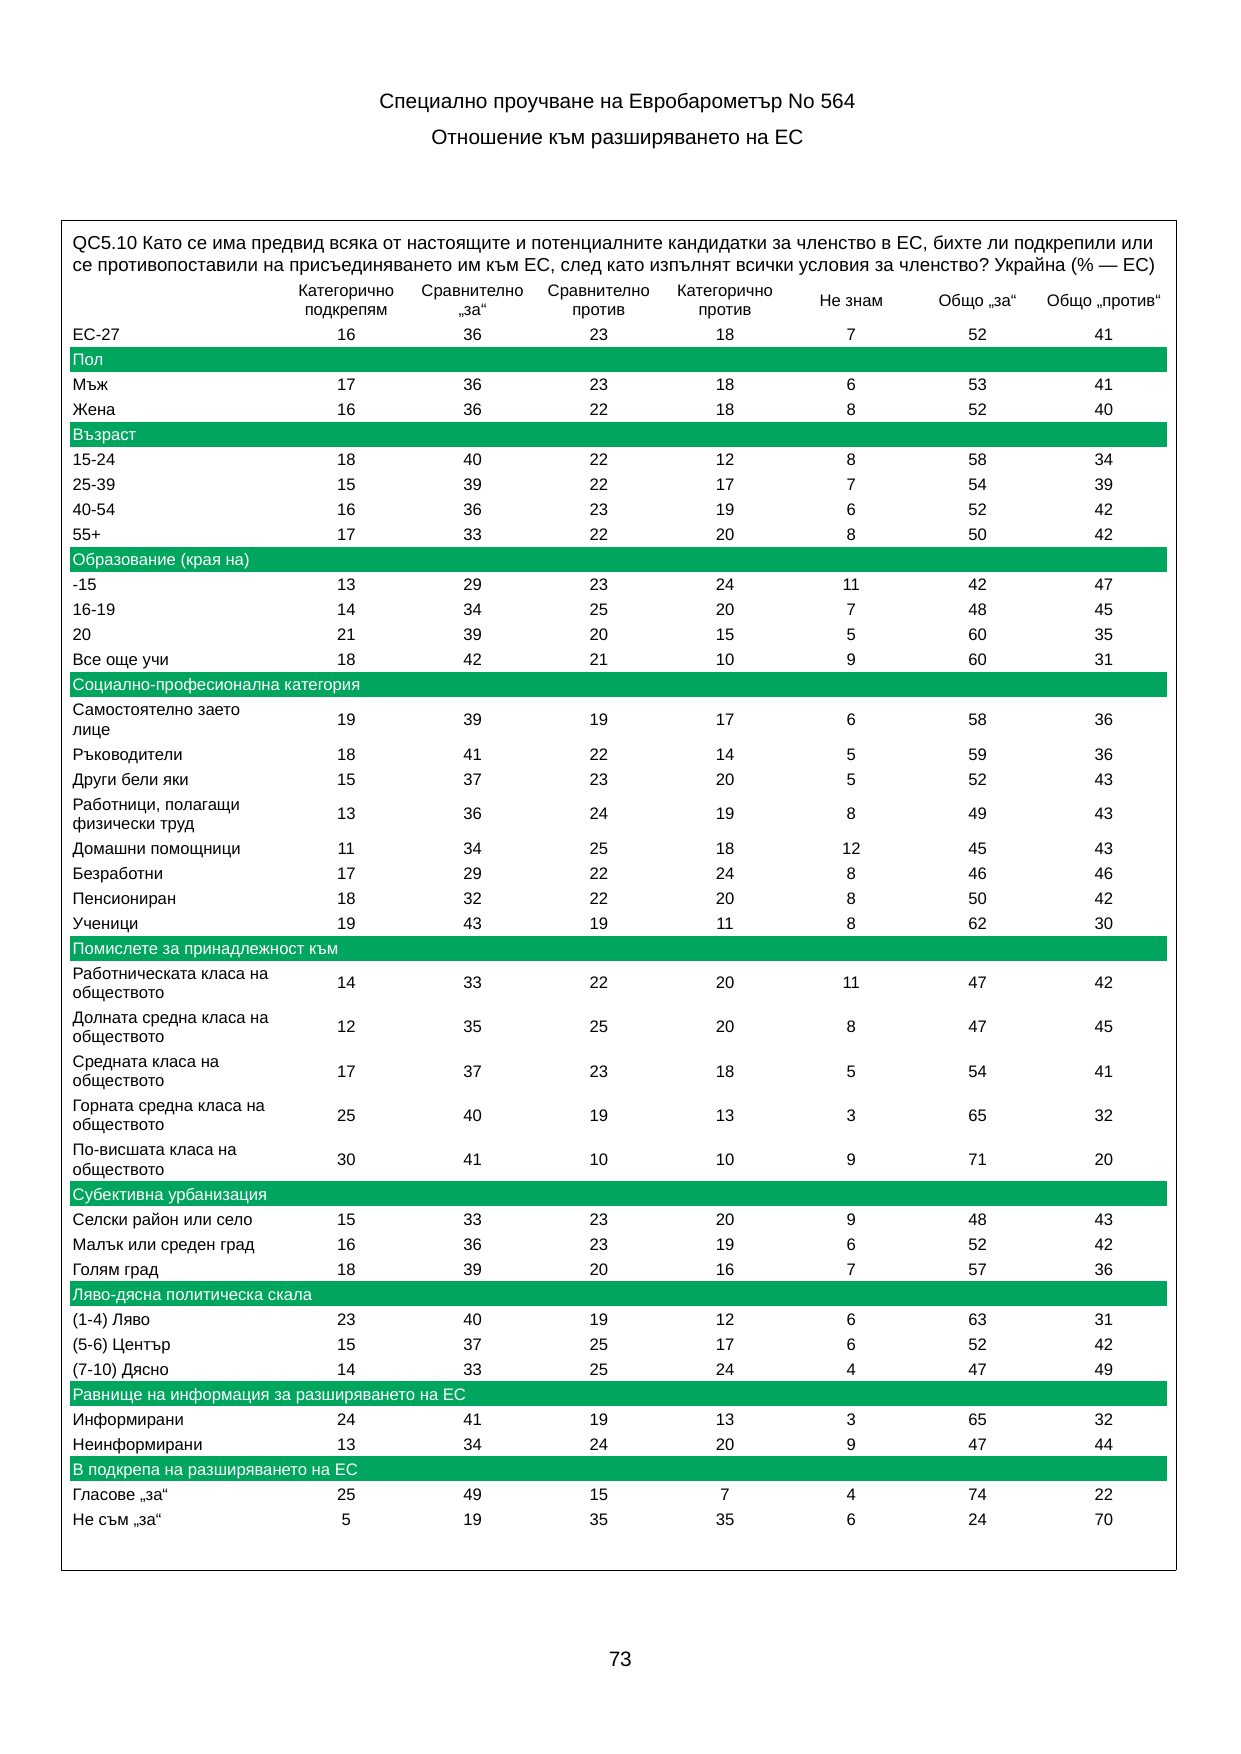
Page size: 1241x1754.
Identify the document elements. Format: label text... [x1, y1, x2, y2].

table_cell 36 [1040, 697, 1167, 741]
table_cell 33 [409, 961, 535, 1005]
table_cell 20 [70, 622, 283, 647]
table_cell 42 [914, 572, 1040, 597]
table_cell (7-10) Дясно [70, 1356, 283, 1381]
table_cell 9 [788, 1431, 914, 1456]
table_cell Категорично против [662, 278, 788, 322]
table_cell Домашни помощници [70, 836, 283, 861]
table_cell 30 [283, 1137, 409, 1181]
table_cell 13 [283, 791, 409, 836]
table_cell 24 [662, 572, 788, 597]
table_cell 17 [283, 522, 409, 547]
table_cell 47 [914, 1431, 1040, 1456]
table_cell 8 [788, 861, 914, 886]
table_cell 15 [662, 622, 788, 647]
table_cell Общо „за“ [914, 278, 1040, 322]
table_cell В подкрепа на разширяването на ЕС [70, 1456, 1167, 1481]
table_cell 6 [788, 372, 914, 397]
table_cell 65 [914, 1406, 1040, 1431]
table_cell 25 [535, 597, 662, 622]
table_cell Ръководители [70, 741, 283, 766]
table_cell 12 [283, 1005, 409, 1049]
table_cell 57 [914, 1256, 1040, 1281]
table_cell 40 [409, 447, 535, 472]
table_cell 22 [535, 961, 662, 1005]
table_cell 36 [409, 1231, 535, 1256]
table_cell 19 [283, 697, 409, 741]
table_cell 50 [914, 886, 1040, 911]
table_cell 36 [1040, 741, 1167, 766]
table_cell Мъж [70, 372, 283, 397]
table_cell 18 [283, 886, 409, 911]
table_cell 7 [788, 1256, 914, 1281]
table_cell 41 [409, 1137, 535, 1181]
table_cell Субективна урбанизация [70, 1181, 1167, 1206]
table_cell 25 [535, 1331, 662, 1356]
table_cell 9 [788, 647, 914, 672]
table_cell Гласове „за“ [70, 1481, 283, 1506]
table_cell (5-6) Център [70, 1331, 283, 1356]
table_cell 7 [788, 472, 914, 497]
table_cell 18 [283, 647, 409, 672]
table_cell 22 [535, 397, 662, 422]
table_cell Жена [70, 397, 283, 422]
table_cell 48 [914, 1206, 1040, 1231]
table_cell 19 [662, 497, 788, 522]
table_cell 43 [1040, 791, 1167, 836]
table_cell Образование (края на) [70, 547, 1167, 572]
table_cell 65 [914, 1093, 1040, 1137]
table_cell 6 [788, 1231, 914, 1256]
table_cell 16 [283, 322, 409, 347]
table_cell 18 [662, 322, 788, 347]
table_cell Пол [70, 347, 1167, 372]
table_cell 18 [283, 447, 409, 472]
table_cell 19 [535, 1093, 662, 1137]
table_cell 20 [662, 1005, 788, 1049]
table_cell 45 [1040, 1005, 1167, 1049]
table_cell 45 [1040, 597, 1167, 622]
table_cell 41 [409, 1406, 535, 1431]
table_cell Пенсиониран [70, 886, 283, 911]
table_cell 11 [662, 911, 788, 936]
table_cell 34 [1040, 447, 1167, 472]
table_cell 12 [788, 836, 914, 861]
table_cell Работническата класа на обществото [70, 961, 283, 1005]
table_cell 18 [662, 397, 788, 422]
table_cell 22 [535, 522, 662, 547]
table_cell 10 [535, 1137, 662, 1181]
table_cell 45 [914, 836, 1040, 861]
table_cell 55+ [70, 522, 283, 547]
table_cell 70 [1040, 1506, 1167, 1531]
table_cell 25 [535, 836, 662, 861]
table_cell 46 [914, 861, 1040, 886]
table_cell 63 [914, 1306, 1040, 1331]
table_cell 6 [788, 1306, 914, 1331]
table_cell 33 [409, 522, 535, 547]
table_cell 24 [662, 861, 788, 886]
table_cell 23 [535, 372, 662, 397]
table_cell 49 [914, 791, 1040, 836]
table_cell 34 [409, 836, 535, 861]
table_cell По-висшата класа на обществото [70, 1137, 283, 1181]
table_cell 14 [283, 597, 409, 622]
table_cell 16 [283, 397, 409, 422]
table_cell 20 [662, 886, 788, 911]
table_cell 39 [409, 472, 535, 497]
table_cell 5 [788, 766, 914, 791]
table_cell Възраст [70, 422, 1167, 447]
table_cell 6 [788, 497, 914, 522]
table_cell 25 [283, 1481, 409, 1506]
table_cell 17 [283, 1049, 409, 1093]
table_cell 49 [1040, 1356, 1167, 1381]
table_cell 24 [535, 1431, 662, 1456]
table_cell Безработни [70, 861, 283, 886]
table_cell 6 [788, 1506, 914, 1531]
table_cell 41 [409, 741, 535, 766]
table_cell 36 [409, 791, 535, 836]
table_cell 13 [662, 1093, 788, 1137]
table_cell 23 [535, 572, 662, 597]
table_cell 18 [283, 1256, 409, 1281]
table_cell Общо „против“ [1040, 278, 1167, 322]
table_cell 23 [535, 1206, 662, 1231]
table_cell 25 [283, 1093, 409, 1137]
table_cell 8 [788, 397, 914, 422]
table_cell 17 [283, 861, 409, 886]
table_cell 42 [1040, 522, 1167, 547]
table_cell 36 [409, 322, 535, 347]
table_cell 14 [283, 961, 409, 1005]
table_cell 32 [1040, 1406, 1167, 1431]
table_cell 40 [409, 1093, 535, 1137]
table_cell 40-54 [70, 497, 283, 522]
table_cell 19 [662, 791, 788, 836]
table_cell 34 [409, 1431, 535, 1456]
table_cell 42 [1040, 886, 1167, 911]
table_cell 43 [1040, 766, 1167, 791]
table_cell 23 [535, 1231, 662, 1256]
table_cell 19 [662, 1231, 788, 1256]
table_cell 16 [283, 497, 409, 522]
table_cell 24 [283, 1406, 409, 1431]
table_cell 20 [662, 597, 788, 622]
table_cell 7 [788, 322, 914, 347]
table_cell 13 [283, 1431, 409, 1456]
table_cell 24 [535, 791, 662, 836]
table_cell 6 [788, 697, 914, 741]
table_cell 22 [535, 472, 662, 497]
table_cell 18 [662, 836, 788, 861]
table_cell 60 [914, 622, 1040, 647]
table_cell 5 [788, 1049, 914, 1093]
table_cell 11 [283, 836, 409, 861]
table_cell 23 [535, 497, 662, 522]
table_cell Категорично подкрепям [283, 278, 409, 322]
table_cell 23 [283, 1306, 409, 1331]
table_cell 37 [409, 1331, 535, 1356]
table_cell 52 [914, 1331, 1040, 1356]
table_cell 53 [914, 372, 1040, 397]
table_cell 35 [535, 1506, 662, 1531]
table_cell 17 [283, 372, 409, 397]
table_cell 32 [409, 886, 535, 911]
table_cell 59 [914, 741, 1040, 766]
table_cell 12 [662, 447, 788, 472]
table_cell 19 [535, 1306, 662, 1331]
table_cell 24 [662, 1356, 788, 1381]
table_cell 15 [283, 1206, 409, 1231]
table_cell 19 [535, 697, 662, 741]
table_cell 42 [1040, 497, 1167, 522]
table_cell 48 [914, 597, 1040, 622]
table_cell 47 [1040, 572, 1167, 597]
table_cell 12 [662, 1306, 788, 1331]
table_cell 39 [409, 622, 535, 647]
table_cell Горната средна класа на обществото [70, 1093, 283, 1137]
table_cell 5 [788, 741, 914, 766]
table_cell 19 [535, 1406, 662, 1431]
table_cell 9 [788, 1137, 914, 1181]
table_cell 8 [788, 791, 914, 836]
table_cell Не знам [788, 278, 914, 322]
table_cell 5 [788, 622, 914, 647]
table_cell 29 [409, 572, 535, 597]
table_cell 39 [1040, 472, 1167, 497]
table_cell 15 [535, 1481, 662, 1506]
table_cell 9 [788, 1206, 914, 1231]
table_cell 24 [914, 1506, 1040, 1531]
table_cell 21 [283, 622, 409, 647]
table_cell 11 [788, 961, 914, 1005]
table_cell Голям град [70, 1256, 283, 1281]
table_cell 20 [662, 1431, 788, 1456]
table_cell 22 [535, 741, 662, 766]
table_cell 47 [914, 961, 1040, 1005]
table_cell 21 [535, 647, 662, 672]
table_cell 33 [409, 1356, 535, 1381]
table_cell 42 [409, 647, 535, 672]
table_cell 15 [283, 766, 409, 791]
table_cell 31 [1040, 1306, 1167, 1331]
table_cell Не съм „за“ [70, 1506, 283, 1531]
table_cell Сравнително „за“ [409, 278, 535, 322]
table_cell 36 [409, 372, 535, 397]
table_cell 19 [283, 911, 409, 936]
table_cell 35 [1040, 622, 1167, 647]
table_cell Сравнително против [535, 278, 662, 322]
table_cell 52 [914, 497, 1040, 522]
table_cell 60 [914, 647, 1040, 672]
table_cell 25-39 [70, 472, 283, 497]
table_cell 39 [409, 1256, 535, 1281]
table_cell Други бели яки [70, 766, 283, 791]
table_cell 36 [409, 497, 535, 522]
table_cell 10 [662, 647, 788, 672]
table_cell 25 [535, 1356, 662, 1381]
table_cell 8 [788, 1005, 914, 1049]
table_cell 46 [1040, 861, 1167, 886]
table_cell 54 [914, 472, 1040, 497]
table_cell 36 [1040, 1256, 1167, 1281]
table_cell 17 [662, 472, 788, 497]
table_cell Равнище на информация за разширяването на ЕС [70, 1381, 1167, 1406]
table_cell 7 [662, 1481, 788, 1506]
table_cell 20 [535, 622, 662, 647]
table_cell 74 [914, 1481, 1040, 1506]
table_cell ЕС-27 [70, 322, 283, 347]
table_cell Работници, полагащи физически труд [70, 791, 283, 836]
table_cell -15 [70, 572, 283, 597]
table_cell Самостоятелно заето лице [70, 697, 283, 741]
table_cell 42 [1040, 961, 1167, 1005]
table_cell 20 [662, 766, 788, 791]
table_cell 34 [409, 597, 535, 622]
table_cell 16-19 [70, 597, 283, 622]
table_cell 62 [914, 911, 1040, 936]
table_cell Социално-професионална категория [70, 672, 1167, 697]
table_cell 10 [662, 1137, 788, 1181]
table_cell 43 [409, 911, 535, 936]
table_cell 15-24 [70, 447, 283, 472]
table_cell 20 [662, 522, 788, 547]
table_cell 6 [788, 1331, 914, 1356]
table_cell 43 [1040, 1206, 1167, 1231]
table_cell 11 [788, 572, 914, 597]
table_cell 58 [914, 447, 1040, 472]
table_cell 16 [283, 1231, 409, 1256]
table_cell 7 [788, 597, 914, 622]
table_cell 4 [788, 1481, 914, 1506]
table_cell Средната класа на обществото [70, 1049, 283, 1093]
table_cell Ученици [70, 911, 283, 936]
table_cell 50 [914, 522, 1040, 547]
table_cell 23 [535, 1049, 662, 1093]
table_cell 43 [1040, 836, 1167, 861]
table_cell 14 [283, 1356, 409, 1381]
table_cell 18 [662, 1049, 788, 1093]
table_cell 52 [914, 397, 1040, 422]
table_cell 20 [535, 1256, 662, 1281]
table_cell 41 [1040, 322, 1167, 347]
table_cell 33 [409, 1206, 535, 1231]
table_cell 52 [914, 322, 1040, 347]
table_cell 13 [283, 572, 409, 597]
table_cell 20 [662, 1206, 788, 1231]
table_cell 41 [1040, 372, 1167, 397]
table_cell 32 [1040, 1093, 1167, 1137]
table_cell 20 [662, 961, 788, 1005]
table_cell 52 [914, 1231, 1040, 1256]
table_cell 16 [662, 1256, 788, 1281]
table_cell [70, 278, 283, 322]
table_cell 35 [409, 1005, 535, 1049]
table_cell (1-4) Ляво [70, 1306, 283, 1331]
table_cell 23 [535, 766, 662, 791]
table_cell 29 [409, 861, 535, 886]
table_cell 40 [1040, 397, 1167, 422]
table_cell Все още учи [70, 647, 283, 672]
table_cell Неинформирани [70, 1431, 283, 1456]
table_cell Ляво-дясна политическа скала [70, 1281, 1167, 1306]
table_cell 71 [914, 1137, 1040, 1181]
table_cell 23 [535, 322, 662, 347]
table_cell 4 [788, 1356, 914, 1381]
table_cell Долната средна класа на обществото [70, 1005, 283, 1049]
table_cell 8 [788, 886, 914, 911]
table_cell 42 [1040, 1231, 1167, 1256]
table_cell 20 [1040, 1137, 1167, 1181]
table_cell 47 [914, 1005, 1040, 1049]
table_cell 3 [788, 1406, 914, 1431]
table_header QC5.10 Като се има предвид всяка от настоящите и потенциалните кандидатки за членство в ЕС, бихте ли подкрепили или се противопоставили на присъединяването им към ЕС, след като изпълнят всички условия за членство? Украйна (% — ЕС) [70, 229, 1167, 278]
table_cell 8 [788, 522, 914, 547]
table_cell 17 [662, 697, 788, 741]
table_cell 58 [914, 697, 1040, 741]
table_cell Селски район или село [70, 1206, 283, 1231]
table_cell 17 [662, 1331, 788, 1356]
table_cell 18 [283, 741, 409, 766]
table_cell 30 [1040, 911, 1167, 936]
table_cell 18 [662, 372, 788, 397]
table_cell 22 [1040, 1481, 1167, 1506]
table_cell 37 [409, 1049, 535, 1093]
table_cell Малък или среден град [70, 1231, 283, 1256]
table_cell 3 [788, 1093, 914, 1137]
table_cell 37 [409, 766, 535, 791]
table_cell 8 [788, 911, 914, 936]
table_cell 15 [283, 472, 409, 497]
table_cell 25 [535, 1005, 662, 1049]
table_cell 22 [535, 861, 662, 886]
table_cell 39 [409, 697, 535, 741]
table_cell 41 [1040, 1049, 1167, 1093]
table_cell Информирани [70, 1406, 283, 1431]
table_cell 15 [283, 1331, 409, 1356]
table_cell 47 [914, 1356, 1040, 1381]
table_cell Помислете за принадлежност към [70, 936, 1167, 961]
table_cell 49 [409, 1481, 535, 1506]
table_cell 8 [788, 447, 914, 472]
table_cell 36 [409, 397, 535, 422]
table_cell 19 [409, 1506, 535, 1531]
table_cell 5 [283, 1506, 409, 1531]
table_cell 52 [914, 766, 1040, 791]
table_cell 35 [662, 1506, 788, 1531]
table_cell 31 [1040, 647, 1167, 672]
table_cell 22 [535, 447, 662, 472]
table_cell 14 [662, 741, 788, 766]
table_cell 42 [1040, 1331, 1167, 1356]
table_cell 19 [535, 911, 662, 936]
table_cell 40 [409, 1306, 535, 1331]
table_cell 44 [1040, 1431, 1167, 1456]
table_cell 13 [662, 1406, 788, 1431]
table_cell 54 [914, 1049, 1040, 1093]
table_cell 22 [535, 886, 662, 911]
